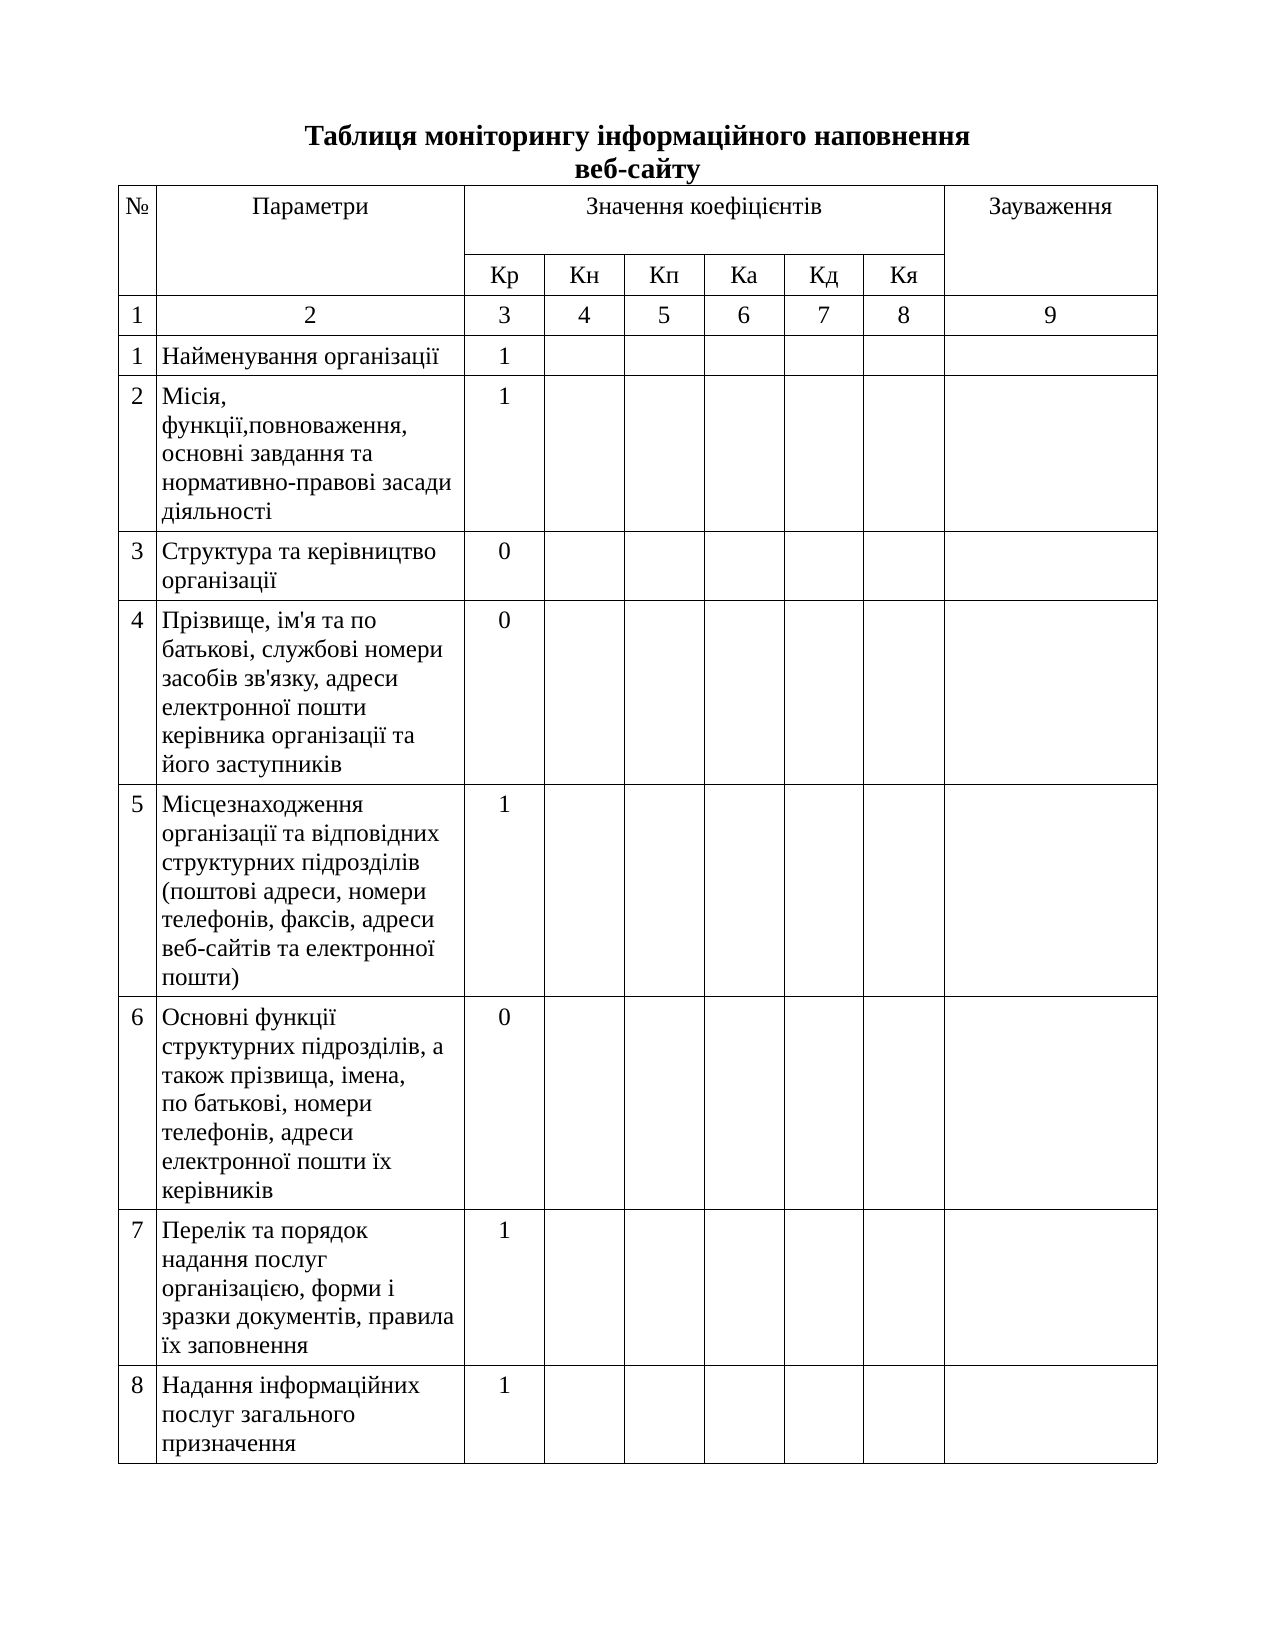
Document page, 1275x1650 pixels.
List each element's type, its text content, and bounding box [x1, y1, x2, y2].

table_cell [785, 532, 863, 599]
table_cell [705, 1366, 784, 1462]
table_cell 8 [864, 296, 944, 335]
table_cell Ка [705, 255, 784, 294]
table_cell [864, 785, 944, 996]
table_cell [785, 336, 863, 375]
table_cell [625, 601, 704, 784]
table_cell Надання інформаційних послуг загального призначення [157, 1366, 464, 1462]
table_cell [785, 1366, 863, 1462]
table_cell [545, 532, 624, 599]
table_cell [864, 997, 944, 1209]
table_cell Кн [545, 255, 624, 294]
table_cell [945, 1210, 1157, 1364]
table_cell [945, 336, 1157, 375]
table_cell [625, 336, 704, 375]
table_cell Кя [864, 255, 944, 294]
table_cell 0 [465, 997, 544, 1209]
table_cell 1 [465, 336, 544, 375]
table_cell 0 [465, 532, 544, 599]
table_cell 1 [465, 1366, 544, 1462]
text Таблиця моніторингу інформаційного наповнення [118, 118, 1157, 152]
table_cell 7 [785, 296, 863, 335]
table_cell Кп [625, 255, 704, 294]
table_cell 4 [545, 296, 624, 335]
table_cell [864, 1210, 944, 1364]
table_cell [945, 532, 1157, 599]
table_cell Найменування організації [157, 336, 464, 375]
table_cell [945, 1366, 1157, 1462]
table_cell [945, 997, 1157, 1209]
table_cell [545, 336, 624, 375]
table_cell [864, 532, 944, 599]
table_cell Основні функції структурних підрозділів, а також прізвища, імена, по батькові, номери телефонів, адреси електронної пошти їх керівників [157, 997, 464, 1209]
table_cell 2 [157, 296, 464, 335]
table_cell [705, 376, 784, 531]
table_cell [545, 1210, 624, 1364]
table_cell [545, 785, 624, 996]
table_cell [785, 376, 863, 531]
table_cell 0 [465, 601, 544, 784]
table_header Зауваження [945, 186, 1157, 294]
table_cell 6 [119, 997, 156, 1209]
table_cell [625, 785, 704, 996]
table_cell [705, 997, 784, 1209]
table_cell Місія, функції,повноваження, основні завдання та нормативно-правові засади діяльності [157, 376, 464, 531]
table_cell 3 [119, 532, 156, 599]
table_cell 5 [625, 296, 704, 335]
table_cell [625, 997, 704, 1209]
table_cell [625, 532, 704, 599]
table_cell [864, 1366, 944, 1462]
table_cell [705, 785, 784, 996]
table_cell Прізвище, ім'я та по батькові, службові номери засобів зв'язку, адреси електронної пошти керівника організації та його заступників [157, 601, 464, 784]
table_cell Кд [785, 255, 863, 294]
table_cell 7 [119, 1210, 156, 1364]
table_cell 5 [119, 785, 156, 996]
table_cell 1 [465, 376, 544, 531]
table_header № [119, 186, 156, 294]
table_cell 3 [465, 296, 544, 335]
table_cell [945, 376, 1157, 531]
table_cell 2 [119, 376, 156, 531]
table_cell [705, 336, 784, 375]
table_cell [945, 601, 1157, 784]
text веб-сайту [118, 152, 1157, 185]
table_cell [625, 1366, 704, 1462]
table_cell [545, 1366, 624, 1462]
table_cell Кр [465, 255, 544, 294]
table_cell Структура та керівництво організації [157, 532, 464, 599]
table_cell [705, 532, 784, 599]
table_cell [625, 1210, 704, 1364]
table_cell [545, 376, 624, 531]
table_cell 8 [119, 1366, 156, 1462]
table_cell [864, 336, 944, 375]
table_cell [625, 376, 704, 531]
table_cell [785, 997, 863, 1209]
table_cell 9 [945, 296, 1157, 335]
table_cell [945, 785, 1157, 996]
table_cell [864, 601, 944, 784]
table_header Параметри [157, 186, 464, 294]
table_cell [864, 376, 944, 531]
table_cell [705, 601, 784, 784]
table_cell [785, 785, 863, 996]
table_cell [545, 997, 624, 1209]
table_cell [785, 1210, 863, 1364]
table_cell 1 [119, 336, 156, 375]
table_cell Місцезнаходження організації та відповідних структурних підрозділів (поштові адреси, номери телефонів, факсів, адреси веб-сайтів та електронної пошти) [157, 785, 464, 996]
table_cell [545, 601, 624, 784]
table_cell [705, 1210, 784, 1364]
table_cell [785, 601, 863, 784]
table_cell 1 [465, 1210, 544, 1364]
table_cell 4 [119, 601, 156, 784]
table_cell Перелік та порядок надання послуг організацією, форми і зразки документів, правила їх заповнення [157, 1210, 464, 1364]
table_cell 1 [465, 785, 544, 996]
table_cell 1 [119, 296, 156, 335]
table_header Значення коефіцієнтів [465, 186, 944, 254]
table_cell 6 [705, 296, 784, 335]
